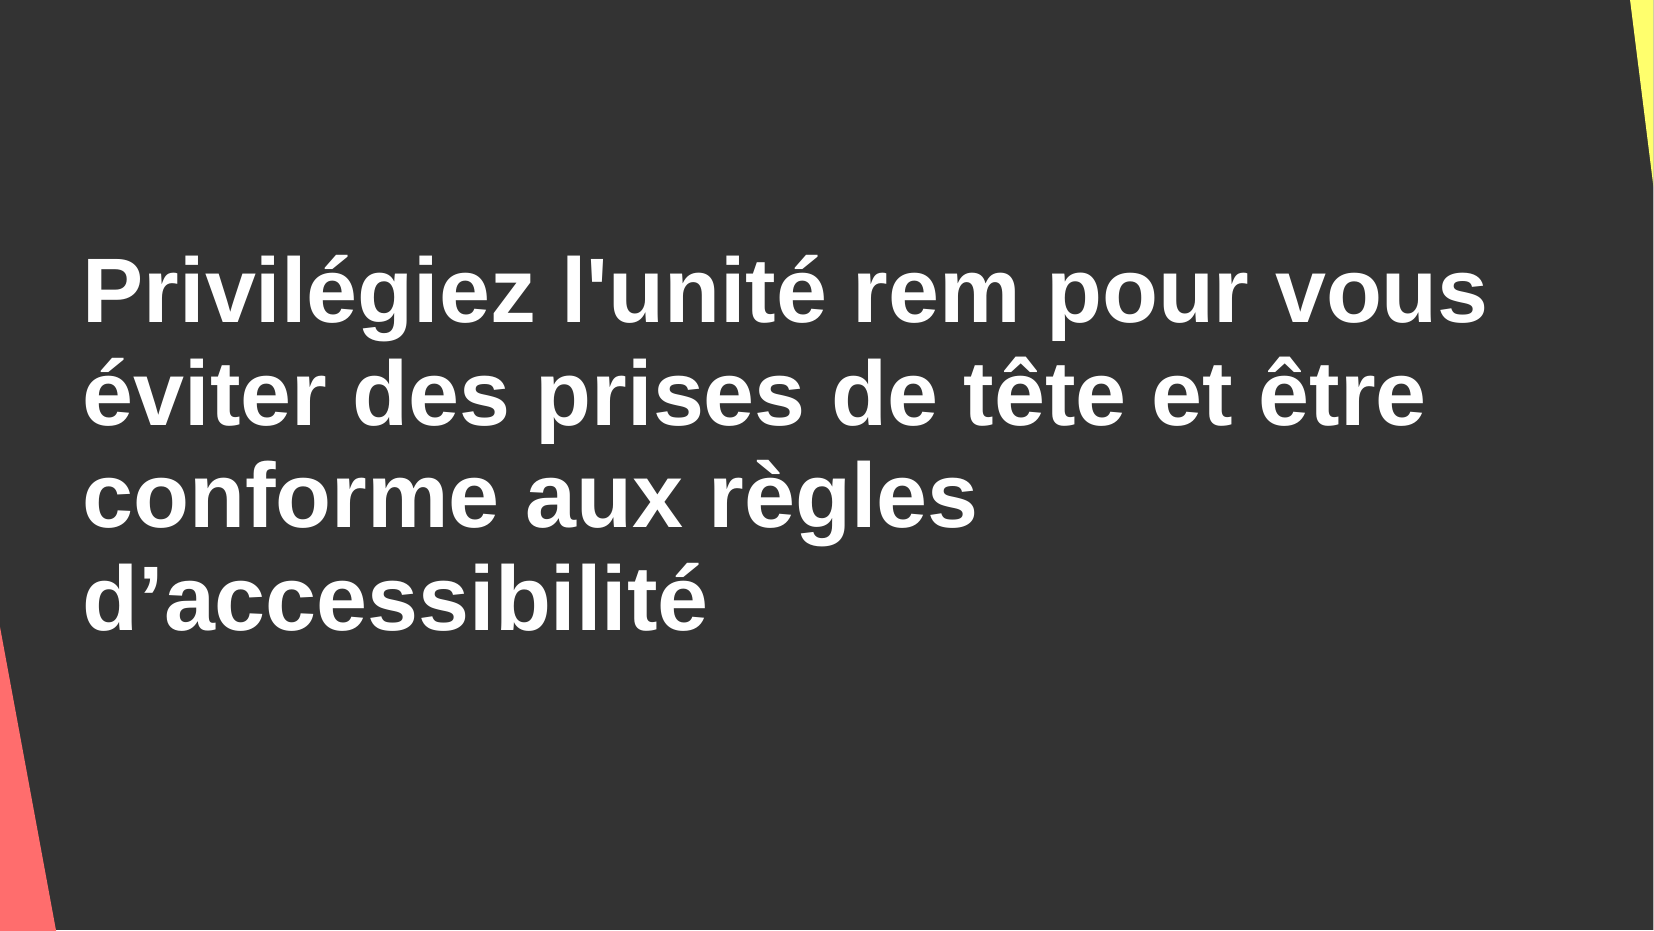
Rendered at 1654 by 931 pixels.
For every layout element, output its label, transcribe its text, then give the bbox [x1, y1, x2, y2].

text_box [0, 626, 57, 931]
title Privilégiez l'unité rem pour vous éviter des prises de tête et être conforme aux règles d’accessibilité [82, 239, 1571, 650]
text_box [1630, 0, 1654, 192]
